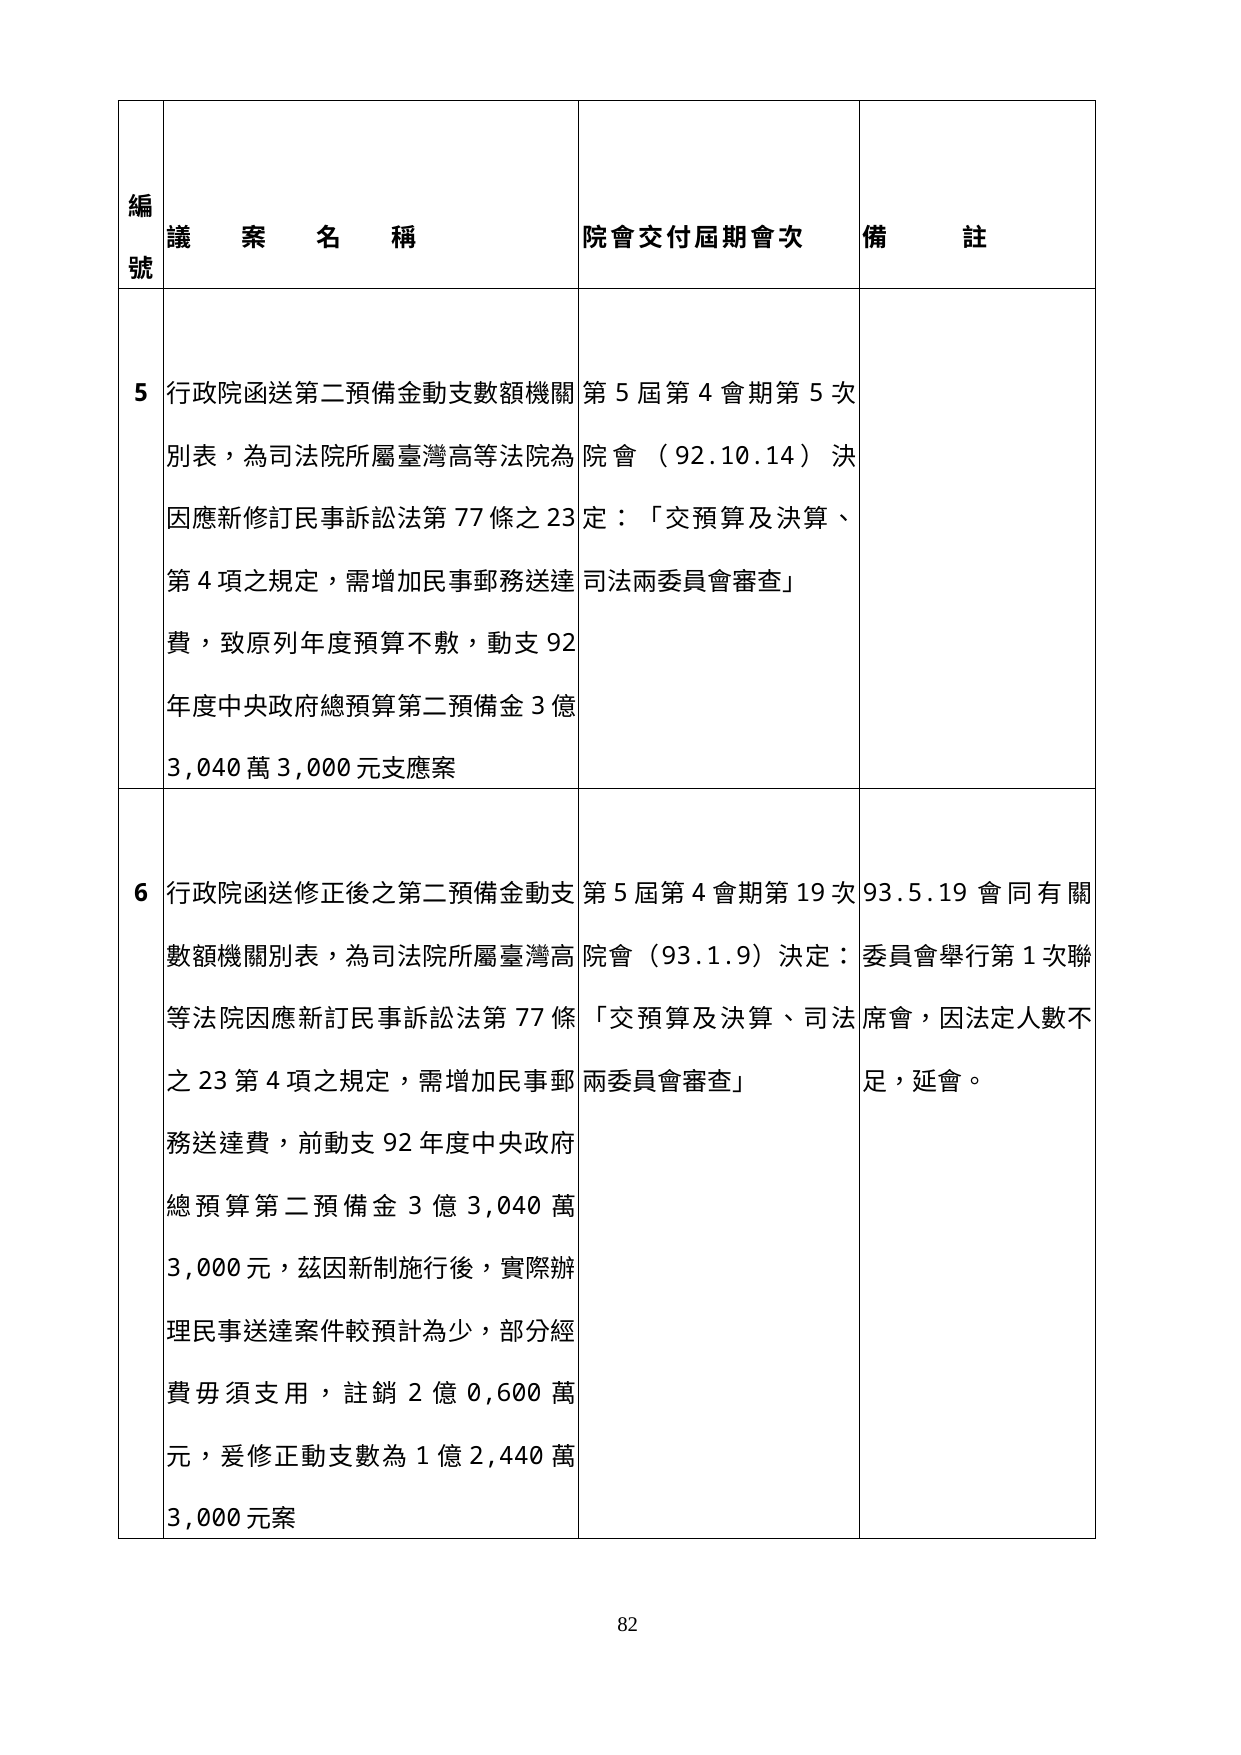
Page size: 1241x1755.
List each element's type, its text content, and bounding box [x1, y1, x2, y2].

table_header 議 案 名 稱 [164, 101, 578, 288]
table_cell 93.5.19會同有關委員會舉行第1次聯席會，因法定人數不足，延會。 [860, 789, 1095, 1538]
table_cell [119, 789, 163, 1538]
table_header 院會交付屆期會次 [579, 101, 859, 288]
table_cell [119, 289, 163, 788]
table_cell 行政院函送修正後之第二預備金動支數額機關別表，為司法院所屬臺灣高等法院因應新訂民事訴訟法第77條之23第4項之規定，需增加民事郵務送達費，前動支92年度中央政府總預算第二預備金3億3,040萬3,000元，茲因新制施行後，實際辦理民事送達案件較預計為少，部分經費毋須支用，註銷2億0,600萬元，爰修正動支數為1億2,440萬3,000元案 [164, 789, 578, 1538]
table_header 備 註 [860, 101, 1095, 288]
table_cell 行政院函送第二預備金動支數額機關別表，為司法院所屬臺灣高等法院為因應新修訂民事訴訟法第77條之23第4項之規定，需增加民事郵務送達費，致原列年度預算不敷，動支92年度中央政府總預算第二預備金3億3,040萬3,000元支應案 [164, 289, 578, 788]
table_header 編號 [119, 101, 163, 288]
table_cell 第5屆第4會期第19次院會（93.1.9）決定：「交預算及決算、司法兩委員會審查」 [579, 789, 859, 1538]
table_cell 第5屆第4會期第5次院會（92.10.14）決定：「交預算及決算、司法兩委員會審查」 [579, 289, 859, 788]
table_cell [860, 289, 1095, 788]
